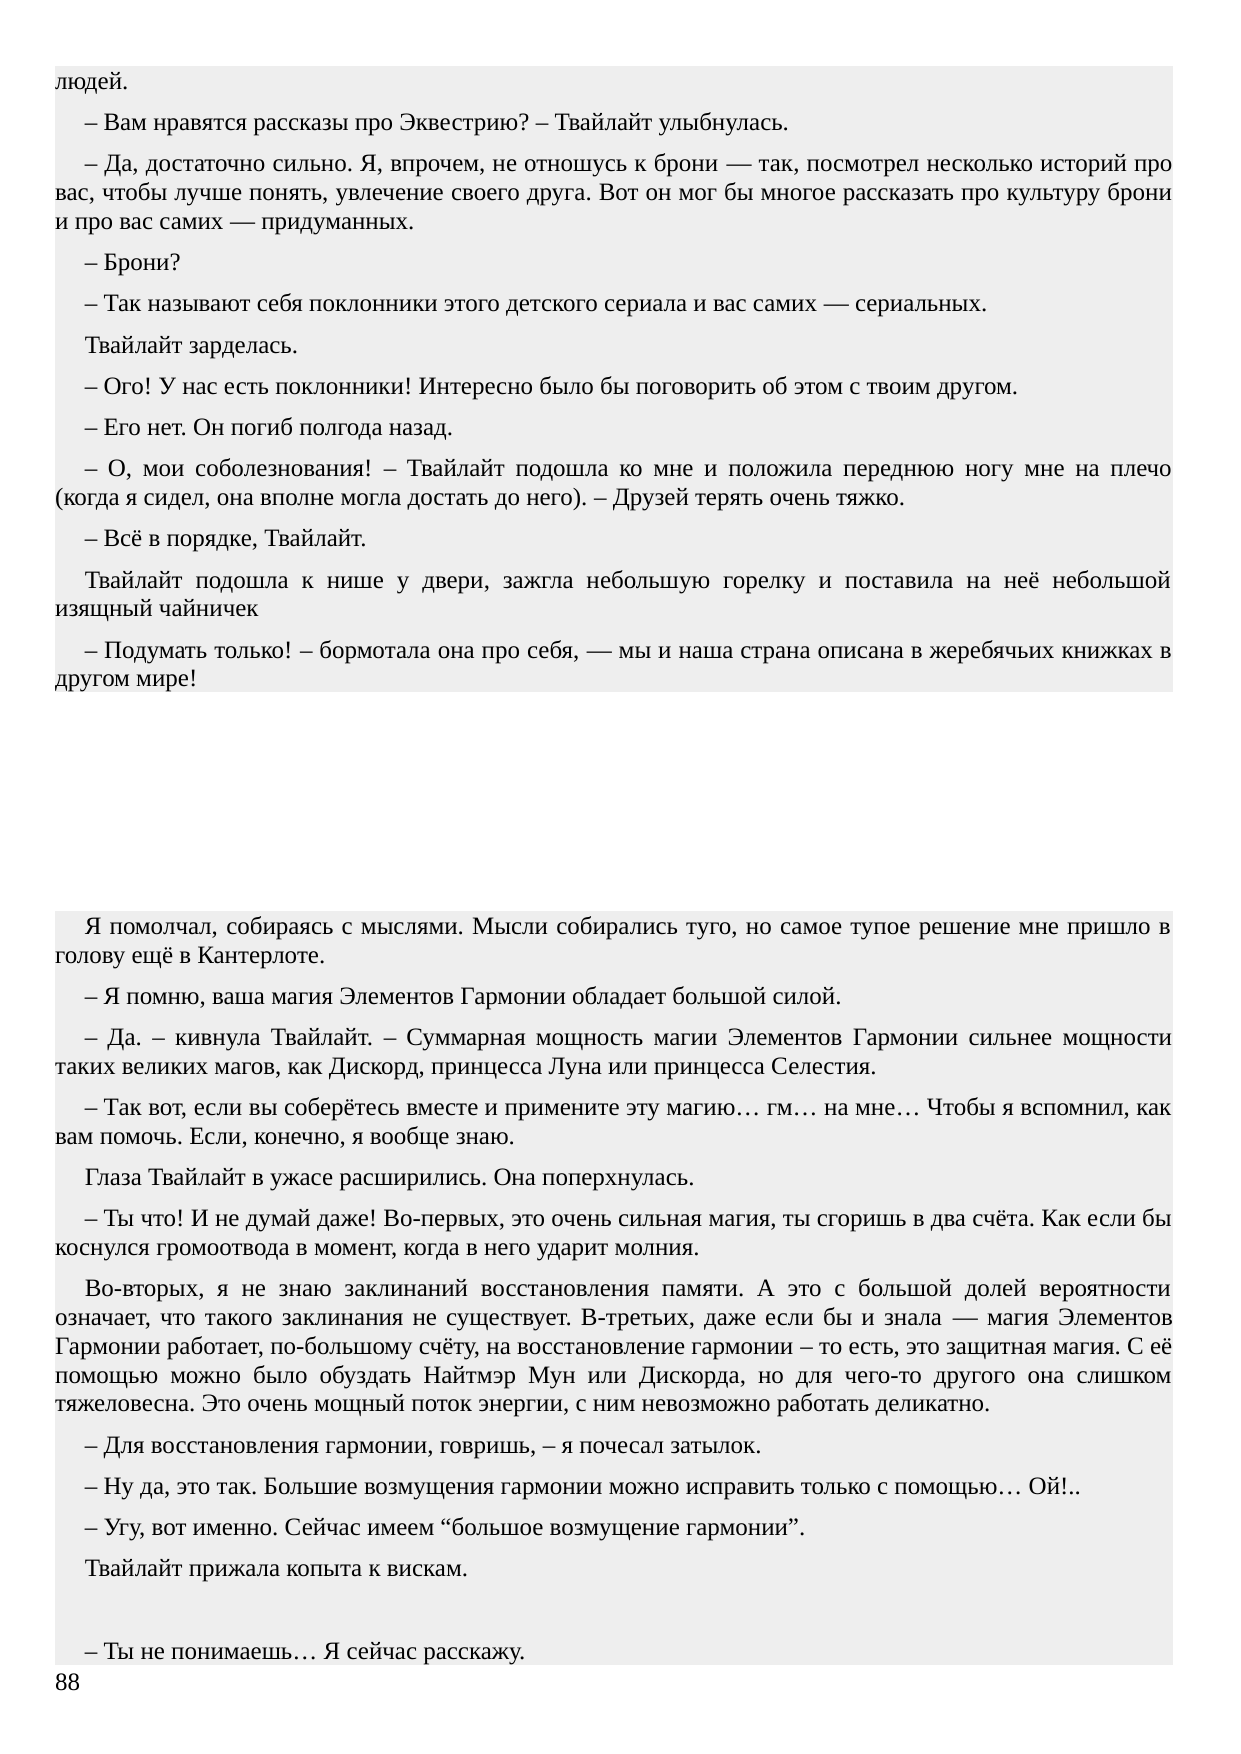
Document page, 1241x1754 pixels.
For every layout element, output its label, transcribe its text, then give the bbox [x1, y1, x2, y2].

text Глаза Твайлайт в ужасе расширились. Она поперхнулась. [55, 1162, 1173, 1191]
text – Да. – кивнула Твайлайт. – Суммарная мощность магии Элементов Гармонии сильнее мощности таких великих магов, как Дискорд, принцесса Луна или принцесса Селестия. [55, 1022, 1173, 1080]
text Твайлайт прижала копыта к вискам. [55, 1553, 1173, 1582]
text – Его нет. Он погиб полгода назад. [55, 412, 1173, 441]
text – Я помню, ваша магия Элементов Гармонии обладает большой силой. [55, 981, 1173, 1010]
text Во-вторых, я не знаю заклинаний восстановления памяти. А это с большой долей вероятности означает, что такого заклинания не существует. В-третьих, даже если бы и знала — магия Элементов Гармонии работает, по-большому счёту, на восстановление гармонии – то есть, это защитная магия. С её помощью можно было обуздать Найтмэр Мун или Дискорда, но для чего-то другого она слишком тяжеловесна. Это очень мощный поток энергии, с ним невозможно работать деликатно. [55, 1273, 1173, 1417]
text – Ты что! И не думай даже! Во-первых, это очень сильная магия, ты сгоришь в два счёта. Как если бы коснулся громоотвода в момент, когда в него ударит молния. [55, 1203, 1173, 1261]
text – Ну да, это так. Большие возмущения гармонии можно исправить только с помощью… Ой!.. [55, 1471, 1173, 1500]
text – Для восстановления гармонии, говришь, – я почесал затылок. [55, 1430, 1173, 1458]
text – Вам нравятся рассказы про Эквестрию? – Твайлайт улыбнулась. [55, 107, 1173, 136]
text – Брони? [55, 247, 1173, 276]
text людей. [55, 66, 1173, 95]
text – Так вот, если вы соберётесь вместе и примените эту магию… гм… на мне… Чтобы я вспомнил, как вам помочь. Если, конечно, я вообще знаю. [55, 1092, 1173, 1150]
text – Ого! У нас есть поклонники! Интересно было бы поговорить об этом с твоим другом. [55, 371, 1173, 400]
text Твайлайт зарделась. [55, 330, 1173, 358]
text – Всё в порядке, Твайлайт. [55, 523, 1173, 552]
text – О, мои соболезнования! – Твайлайт подошла ко мне и положила переднюю ногу мне на плечо (когда я сидел, она вполне могла достать до него). – Друзей терять очень тяжко. [55, 453, 1173, 511]
text – Ты не понимаешь… Я сейчас расскажу. [55, 1636, 1173, 1665]
text Я помолчал, собираясь с мыслями. Мысли собирались туго, но самое тупое решение мне пришло в голову ещё в Кантерлоте. [55, 911, 1173, 968]
text – Так называют себя поклонники этого детского сериала и вас самих — сериальных. [55, 288, 1173, 317]
text Твайлайт подошла к нише у двери, зажгла небольшую горелку и поставила на неё небольшой изящный чайничек [55, 565, 1173, 622]
text – Угу, вот именно. Сейчас имеем “большое возмущение гармонии”. [55, 1512, 1173, 1541]
text – Подумать только! – бормотала она про себя, — мы и наша страна описана в жеребячьих книжках в другом мире! [55, 635, 1173, 692]
text – Да, достаточно сильно. Я, впрочем, не отношусь к брони — так, посмотрел несколько историй про вас, чтобы лучше понять, увлечение своего друга. Вот он мог бы многое рассказать про культуру брони и про вас самих — придуманных. [55, 148, 1173, 235]
